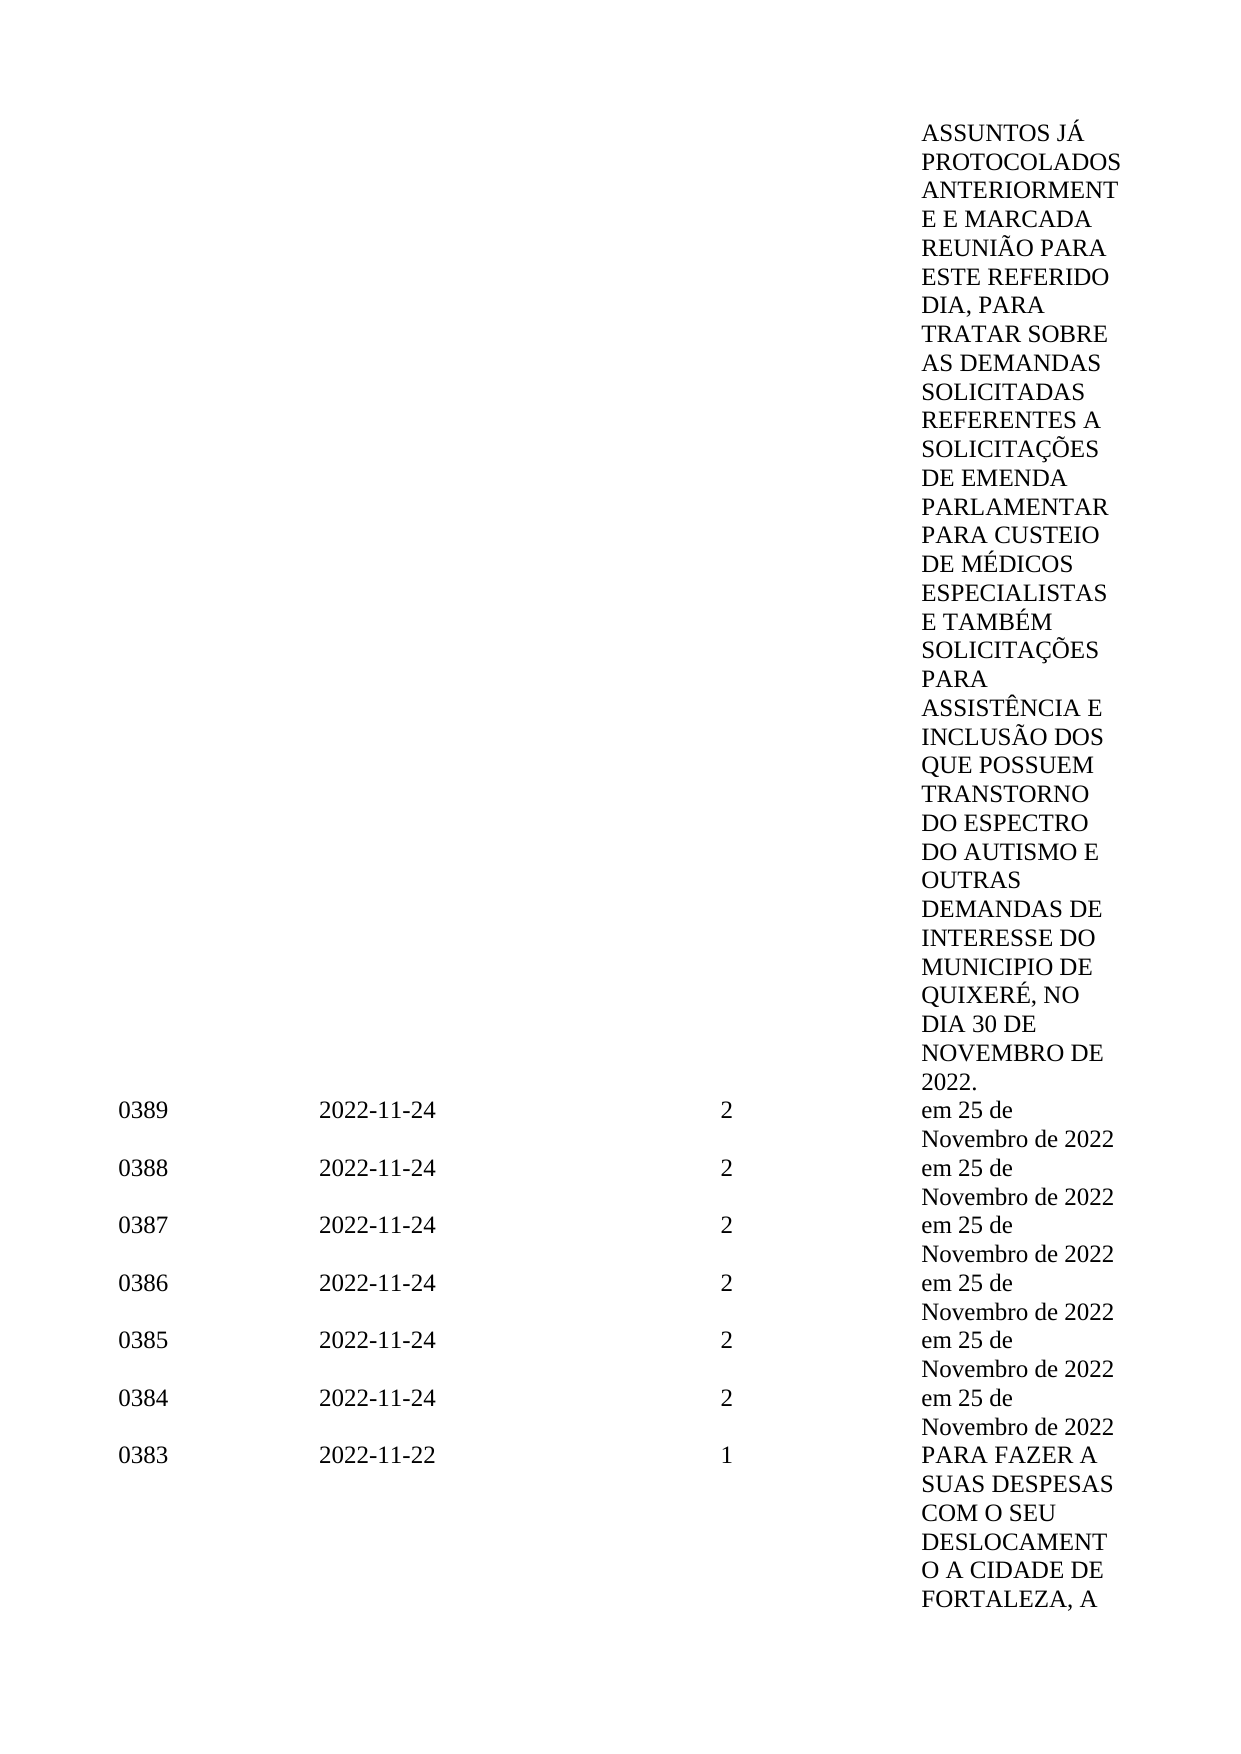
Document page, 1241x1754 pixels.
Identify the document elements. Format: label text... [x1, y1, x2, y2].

table_cell [520, 1268, 720, 1326]
table_cell 2022-11-24 [319, 1383, 519, 1441]
table_cell 0388 [118, 1153, 319, 1211]
table_cell [520, 1211, 720, 1268]
table_cell em 25 de Novembro de 2022 [921, 1383, 1122, 1441]
table_cell [520, 1153, 720, 1211]
table_cell 2 [720, 1326, 921, 1383]
table_cell [720, 118, 921, 1096]
table_cell [520, 1383, 720, 1441]
table_cell [520, 1441, 720, 1613]
table_cell 0385 [118, 1326, 319, 1383]
table_cell em 25 de Novembro de 2022 [921, 1153, 1122, 1211]
table_cell 0387 [118, 1211, 319, 1268]
table_cell 2 [720, 1153, 921, 1211]
table_cell ASSUNTOS JÁ PROTOCOLADOS ANTERIORMENTE E MARCADA REUNIÃO PARA ESTE REFERIDO DIA, PARA TRATAR SOBRE AS DEMANDAS SOLICITADAS REFERENTES A SOLICITAÇÕES DE EMENDA PARLAMENTAR PARA CUSTEIO DE MÉDICOS ESPECIALISTAS E TAMBÉM SOLICITAÇÕES PARA ASSISTÊNCIA E INCLUSÃO DOS QUE POSSUEM TRANSTORNO DO ESPECTRO DO AUTISMO E OUTRAS DEMANDAS DE INTERESSE DO MUNICIPIO DE QUIXERÉ, NO DIA 30 DE NOVEMBRO DE 2022. [921, 118, 1122, 1096]
table_cell 0386 [118, 1268, 319, 1326]
table_cell [319, 118, 519, 1096]
table_cell [520, 118, 720, 1096]
table_cell [520, 1096, 720, 1153]
table_cell 2022-11-24 [319, 1326, 519, 1383]
table_cell 2 [720, 1383, 921, 1441]
table_cell 2022-11-24 [319, 1211, 519, 1268]
table_cell 2022-11-24 [319, 1268, 519, 1326]
table_cell 0383 [118, 1441, 319, 1613]
table_cell [520, 1326, 720, 1383]
table_cell em 25 de Novembro de 2022 [921, 1096, 1122, 1153]
table_cell PARA FAZER A SUAS DESPESAS COM O SEU DESLOCAMENTO A CIDADE DE FORTALEZA, A [921, 1441, 1122, 1613]
table_cell em 25 de Novembro de 2022 [921, 1326, 1122, 1383]
table_cell 2022-11-24 [319, 1153, 519, 1211]
table_cell 2022-11-22 [319, 1441, 519, 1613]
table_cell em 25 de Novembro de 2022 [921, 1211, 1122, 1268]
table_cell 2 [720, 1268, 921, 1326]
table_cell em 25 de Novembro de 2022 [921, 1268, 1122, 1326]
table_cell 0384 [118, 1383, 319, 1441]
table_cell 2 [720, 1211, 921, 1268]
table_cell [118, 118, 319, 1096]
table_cell 2022-11-24 [319, 1096, 519, 1153]
table_cell 1 [720, 1441, 921, 1613]
table_cell 2 [720, 1096, 921, 1153]
table_cell 0389 [118, 1096, 319, 1153]
